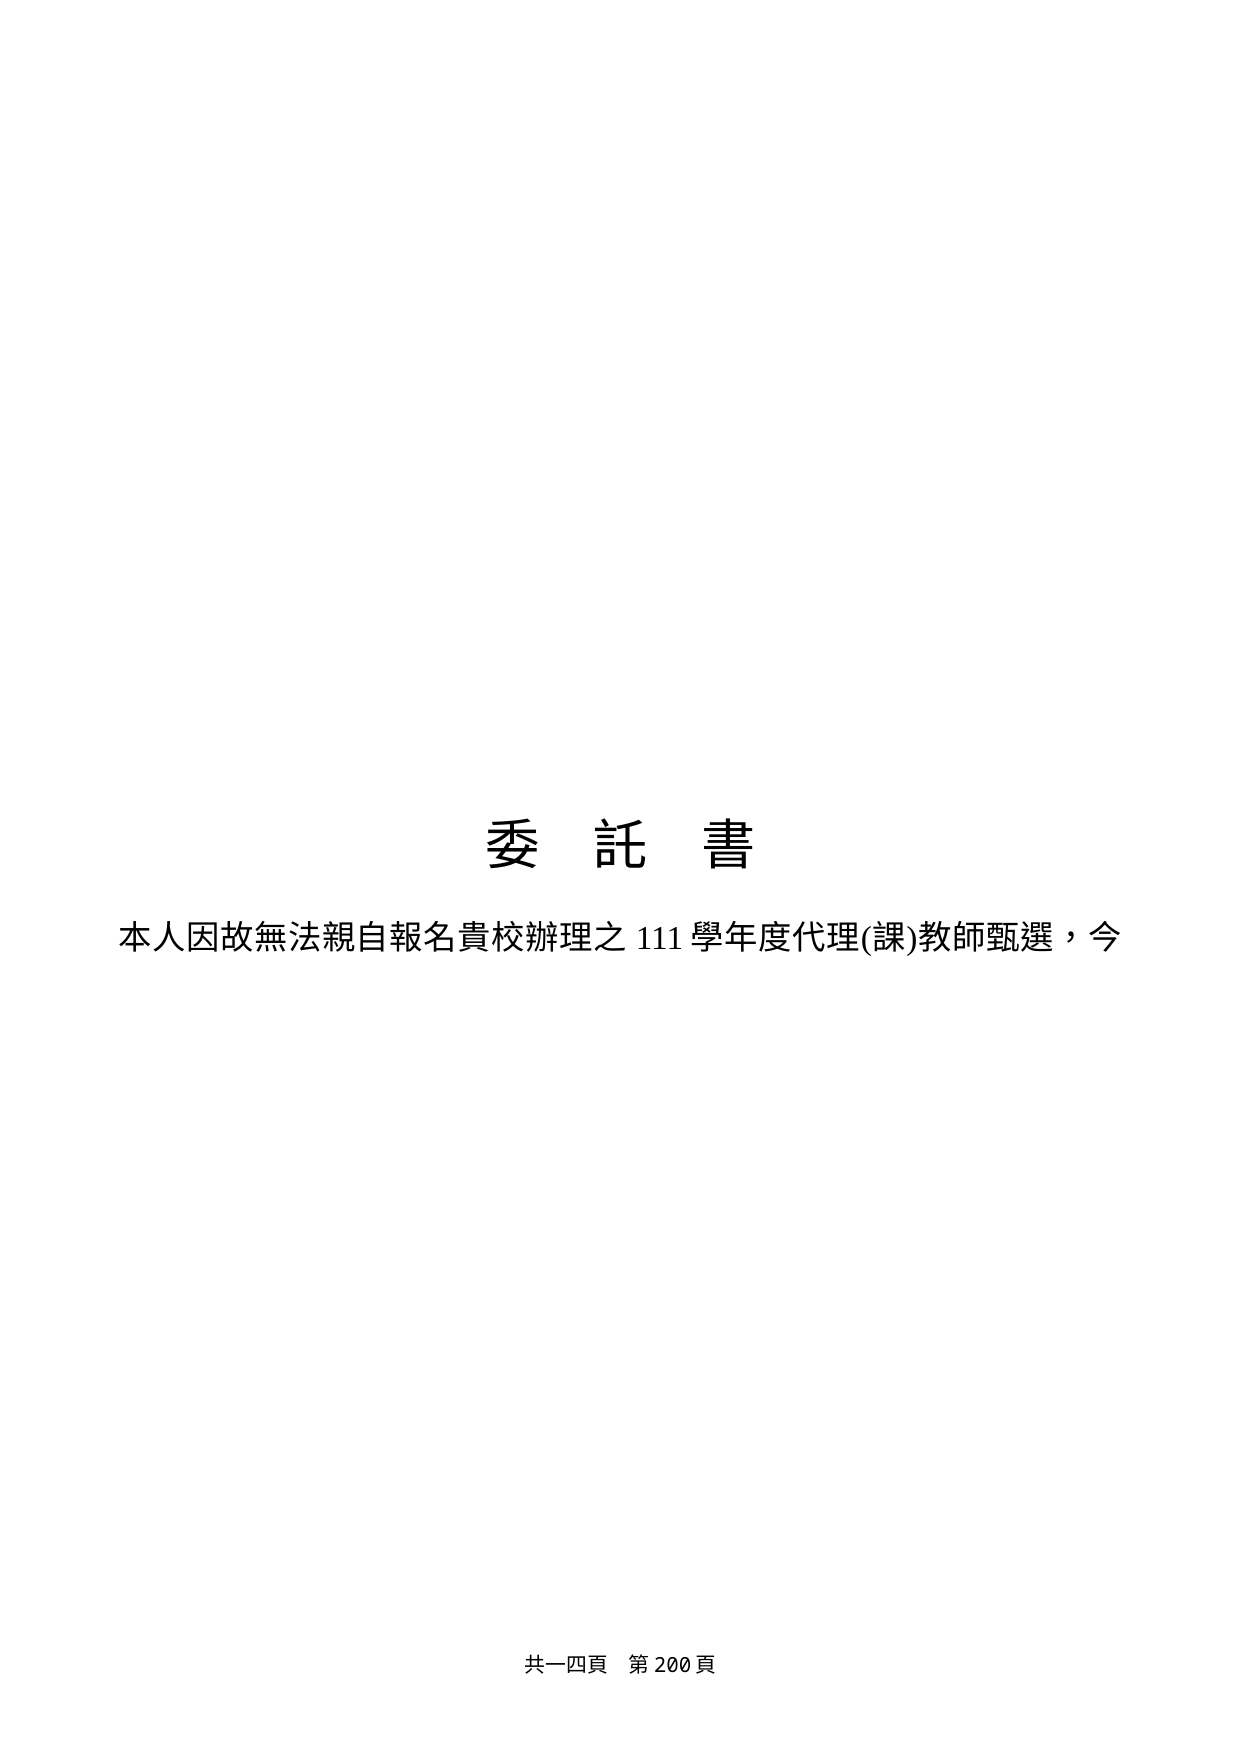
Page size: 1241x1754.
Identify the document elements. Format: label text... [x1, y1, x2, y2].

text 本人因故無法親自報名貴校辦理之111學年度代理(課)教師甄選，今 [118, 893, 1122, 956]
text 委 託 書 [118, 768, 1122, 893]
